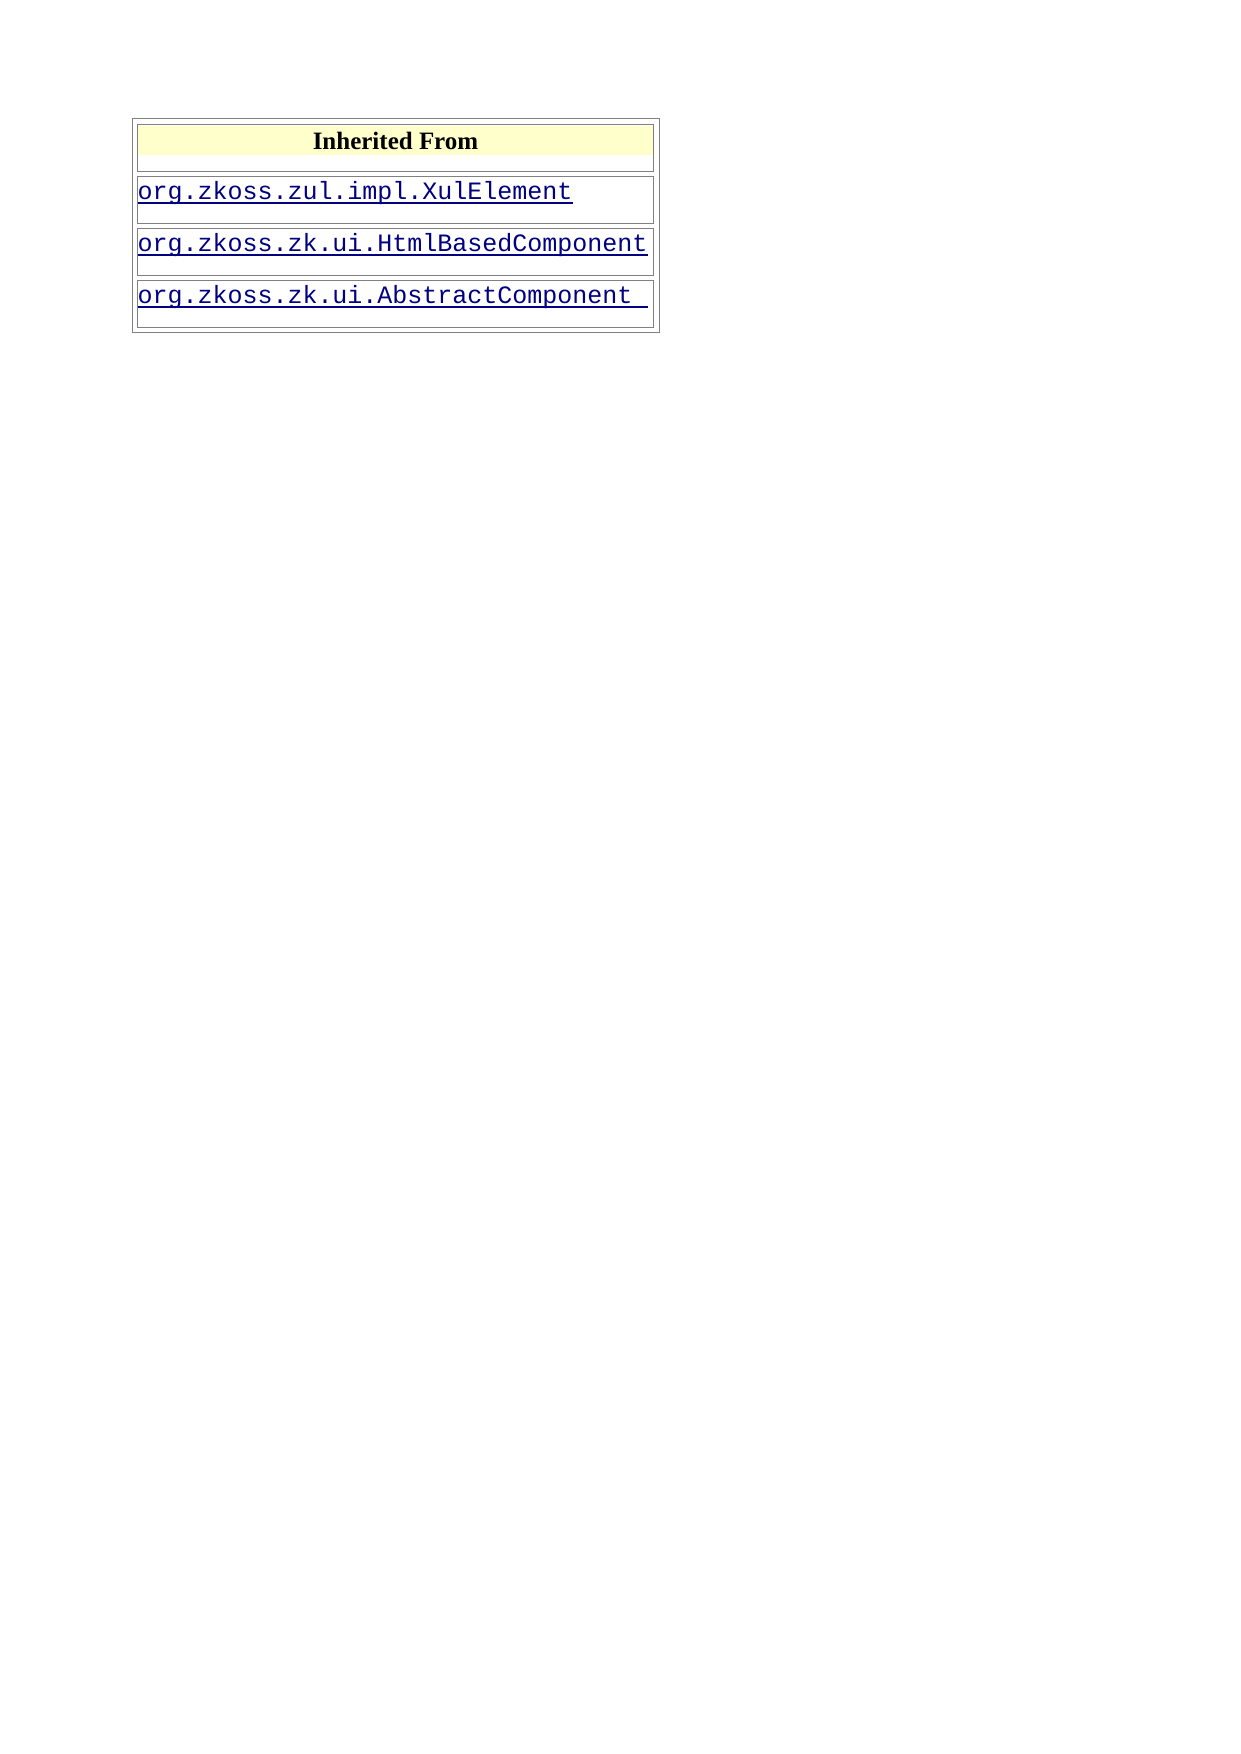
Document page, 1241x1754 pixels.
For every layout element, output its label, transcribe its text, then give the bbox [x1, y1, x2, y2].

table_header Inherited From [134, 119, 656, 171]
table_cell org.zkoss.zk.ui.HtmlBasedComponent [134, 223, 656, 275]
table_cell org.zkoss.zul.impl.XulElement [134, 171, 656, 223]
table_cell org.zkoss.zk.ui.AbstractComponent [134, 275, 656, 327]
